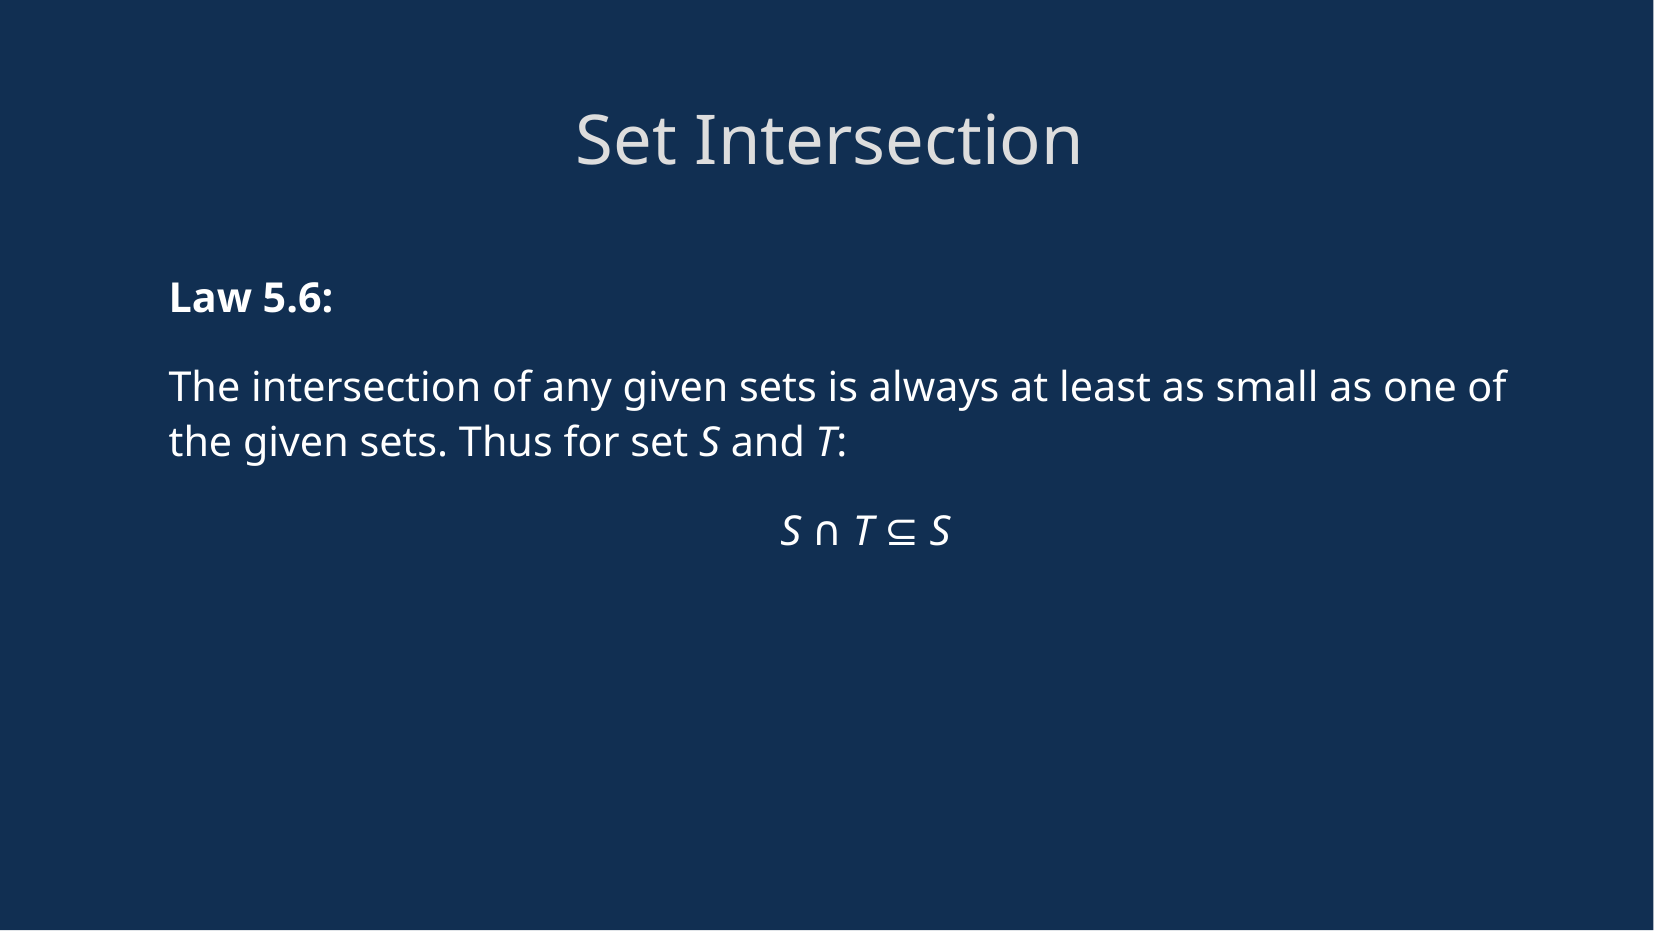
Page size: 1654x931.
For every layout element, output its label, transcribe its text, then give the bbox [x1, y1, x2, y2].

list Law 5.6: The intersection of any given sets is always at least as small as one of the given sets. Thus for set S and T: S ∩ T ⊆ S [97, 268, 1563, 806]
title Set Intersection [97, 56, 1563, 220]
